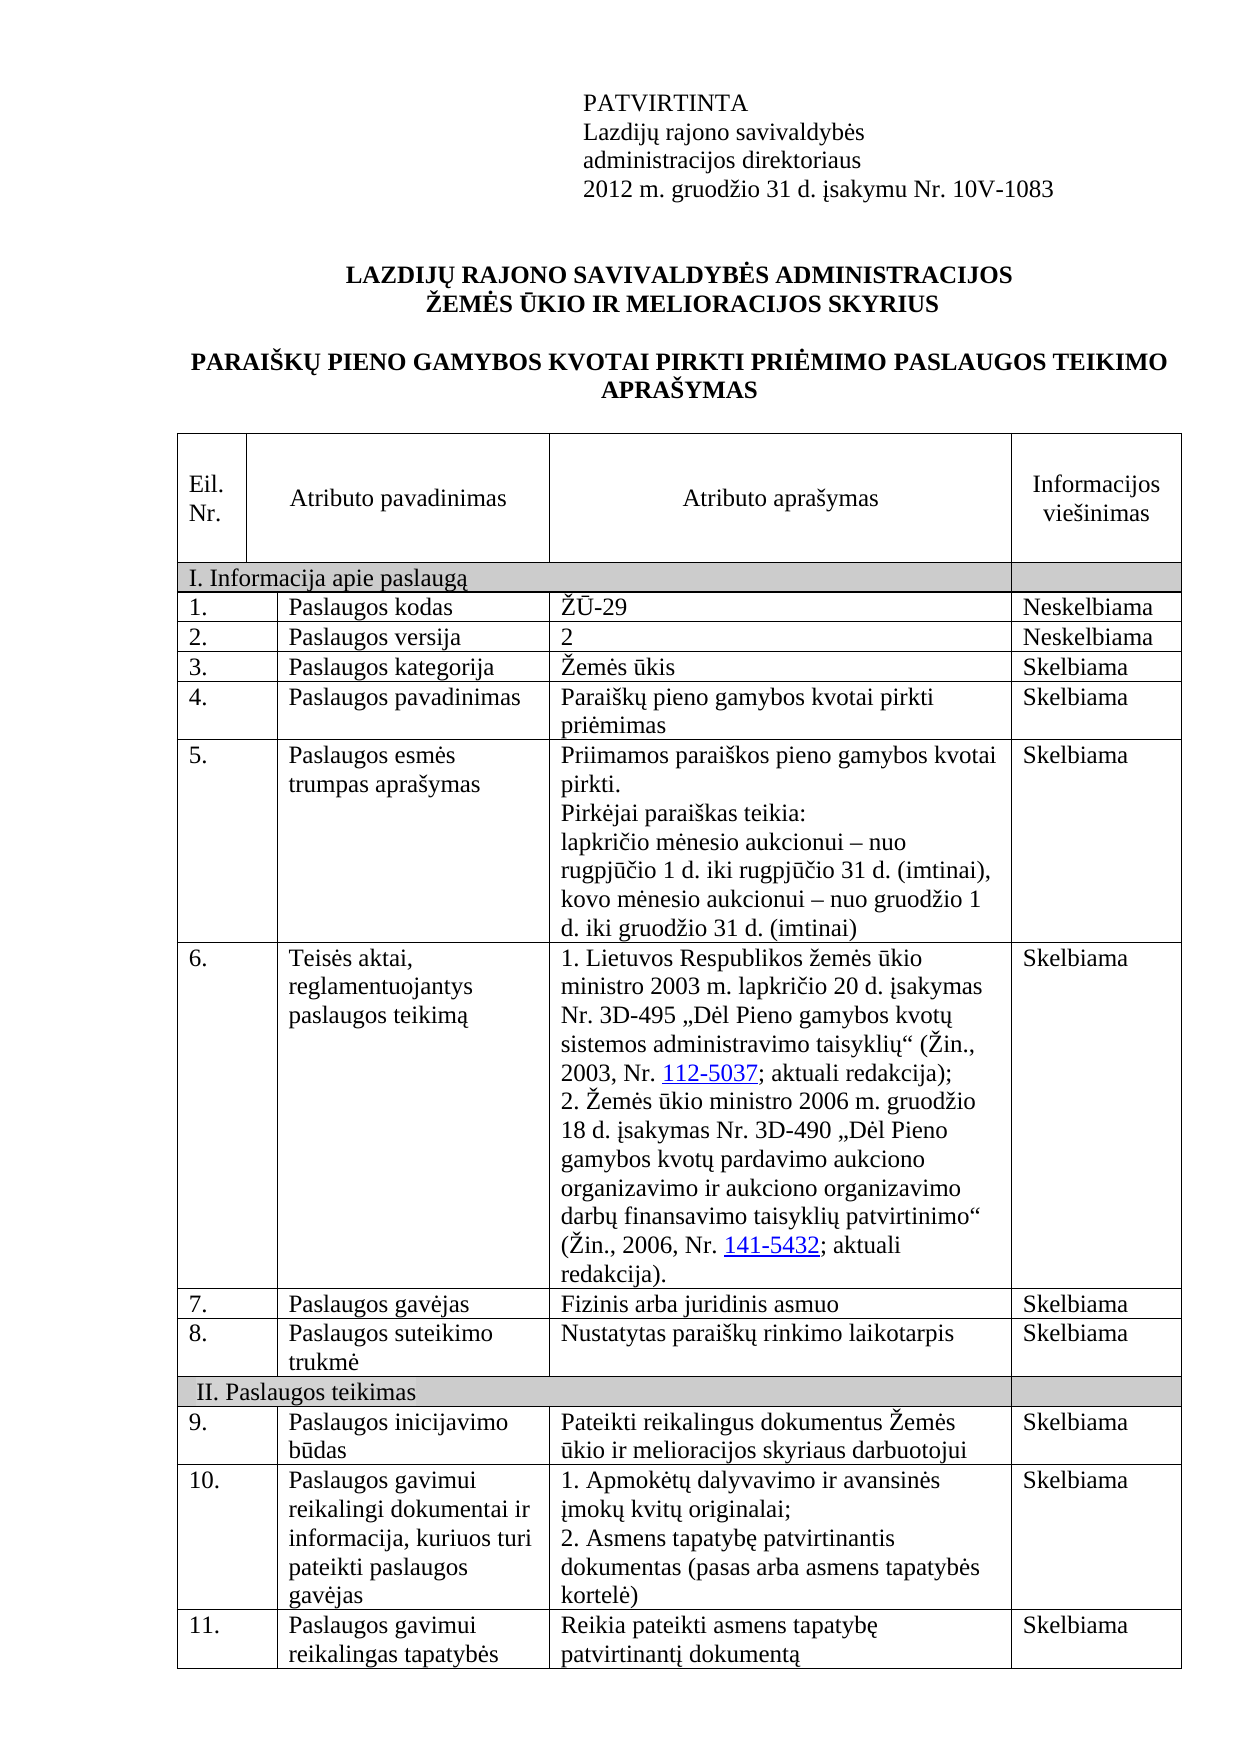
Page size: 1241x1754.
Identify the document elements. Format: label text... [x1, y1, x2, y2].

table_cell Paslaugos kategorija [278, 652, 549, 681]
table_cell Paslaugos versija [278, 622, 549, 651]
table_cell Žemės ūkis [550, 652, 1011, 681]
table_cell 7. [178, 1289, 277, 1317]
table_cell 2. [178, 622, 277, 651]
text 2012 m. gruodžio 31 d. įsakymu Nr. 10V-1083 [583, 174, 1181, 203]
table_cell 9. [178, 1407, 277, 1464]
text LAZDIJŲ RAJONO SAVIVALDYBĖS ADMINISTRACIJOS [177, 260, 1181, 289]
text administracijos direktoriaus [583, 145, 1181, 174]
table_cell Priimamos paraiškos pieno gamybos kvotai pirkti. Pirkėjai paraiškas teikia: lapkričio mėnesio aukcionui – nuo rugpjūčio 1 d. iki rugpjūčio 31 d. (imtinai), kovo mėnesio aukcionui – nuo gruodžio 1 d. iki gruodžio 31 d. (imtinai) [550, 740, 1011, 942]
table_cell 5. [178, 740, 277, 942]
table_cell 2 [550, 622, 1011, 651]
table_cell Skelbiama [1012, 652, 1181, 681]
text PATVIRTINTA [583, 88, 1181, 117]
table_cell 8. [178, 1319, 277, 1376]
table_cell Pateikti reikalingus dokumentus Žemės ūkio ir melioracijos skyriaus darbuotojui [550, 1407, 1011, 1464]
table_cell Skelbiama [1012, 1407, 1181, 1464]
table_cell Paraiškų pieno gamybos kvotai pirkti priėmimas [550, 682, 1011, 739]
table_cell Paslaugos gavimui reikalingas tapatybės [278, 1610, 549, 1668]
table_cell Neskelbiama [1012, 622, 1181, 651]
table_cell [1012, 1377, 1181, 1406]
text ŽEMĖS ŪKIO IR MELIORACIJOS SKYRIUS [177, 289, 1181, 318]
table_cell Paslaugos gavėjas [278, 1289, 549, 1317]
table_cell Neskelbiama [1012, 593, 1181, 621]
table_cell Skelbiama [1012, 943, 1181, 1288]
table_cell Reikia pateikti asmens tapatybę patvirtinantį dokumentą [550, 1610, 1011, 1668]
table_cell 1. [178, 593, 277, 621]
table_header Atributo aprašymas [550, 434, 1011, 562]
table_cell 11. [178, 1610, 277, 1668]
table_cell Paslaugos esmės trumpas aprašymas [278, 740, 549, 942]
table_cell 4. [178, 682, 277, 739]
table_cell II. Paslaugos teikimas [178, 1377, 1011, 1406]
table_cell Skelbiama [1012, 740, 1181, 942]
table_cell Paslaugos inicijavimo būdas [278, 1407, 549, 1464]
table_cell Teisės aktai, reglamentuojantys paslaugos teikimą [278, 943, 549, 1288]
table_cell ŽŪ-29 [550, 593, 1011, 621]
table_cell Paslaugos gavimui reikalingi dokumentai ir informacija, kuriuos turi pateikti paslaugos gavėjas [278, 1465, 549, 1609]
table_cell Paslaugos kodas [278, 593, 549, 621]
table_cell Paslaugos suteikimo trukmė [278, 1319, 549, 1376]
text PARAIŠKŲ PIENO GAMYBOS KVOTAI PIRKTI PRIĖMIMO PASLAUGOS TEIKIMO APRAŠYMAS [177, 347, 1181, 404]
table_cell 3. [178, 652, 277, 681]
table_cell Skelbiama [1012, 1610, 1181, 1668]
table_cell 10. [178, 1465, 277, 1609]
table_cell 1. Apmokėtų dalyvavimo ir avansinės įmokų kvitų originalai; 2. Asmens tapatybę patvirtinantis dokumentas (pasas arba asmens tapatybės kortelė) [550, 1465, 1011, 1609]
table_cell Nustatytas paraiškų rinkimo laikotarpis [550, 1319, 1011, 1376]
table_cell Skelbiama [1012, 1289, 1181, 1317]
table_header Informacijos viešinimas [1012, 434, 1181, 562]
table_cell Skelbiama [1012, 682, 1181, 739]
table_cell Skelbiama [1012, 1465, 1181, 1609]
table_cell Skelbiama [1012, 1319, 1181, 1376]
table_cell [1012, 563, 1181, 591]
table_header Atributo pavadinimas [247, 434, 549, 562]
table_cell 6. [178, 943, 277, 1288]
table_cell I. Informacija apie paslaugą [178, 563, 1011, 591]
table_cell Paslaugos pavadinimas [278, 682, 549, 739]
table_cell Fizinis arba juridinis asmuo [550, 1289, 1011, 1317]
table_cell 1. Lietuvos Respublikos žemės ūkio ministro 2003 m. lapkričio 20 d. įsakymas Nr. 3D-495 „Dėl Pieno gamybos kvotų sistemos administravimo taisyklių“ (Žin., 2003, Nr. 112-5037; aktuali redakcija); 2. Žemės ūkio ministro 2006 m. gruodžio 18 d. įsakymas Nr. 3D-490 „Dėl Pieno gamybos kvotų pardavimo aukciono organizavimo ir aukciono organizavimo darbų finansavimo taisyklių patvirtinimo“ (Žin., 2006, Nr. 141-5432; aktuali redakcija). [550, 943, 1011, 1288]
text Lazdijų rajono savivaldybės [583, 117, 1181, 145]
table_header Eil. Nr. [178, 434, 246, 562]
